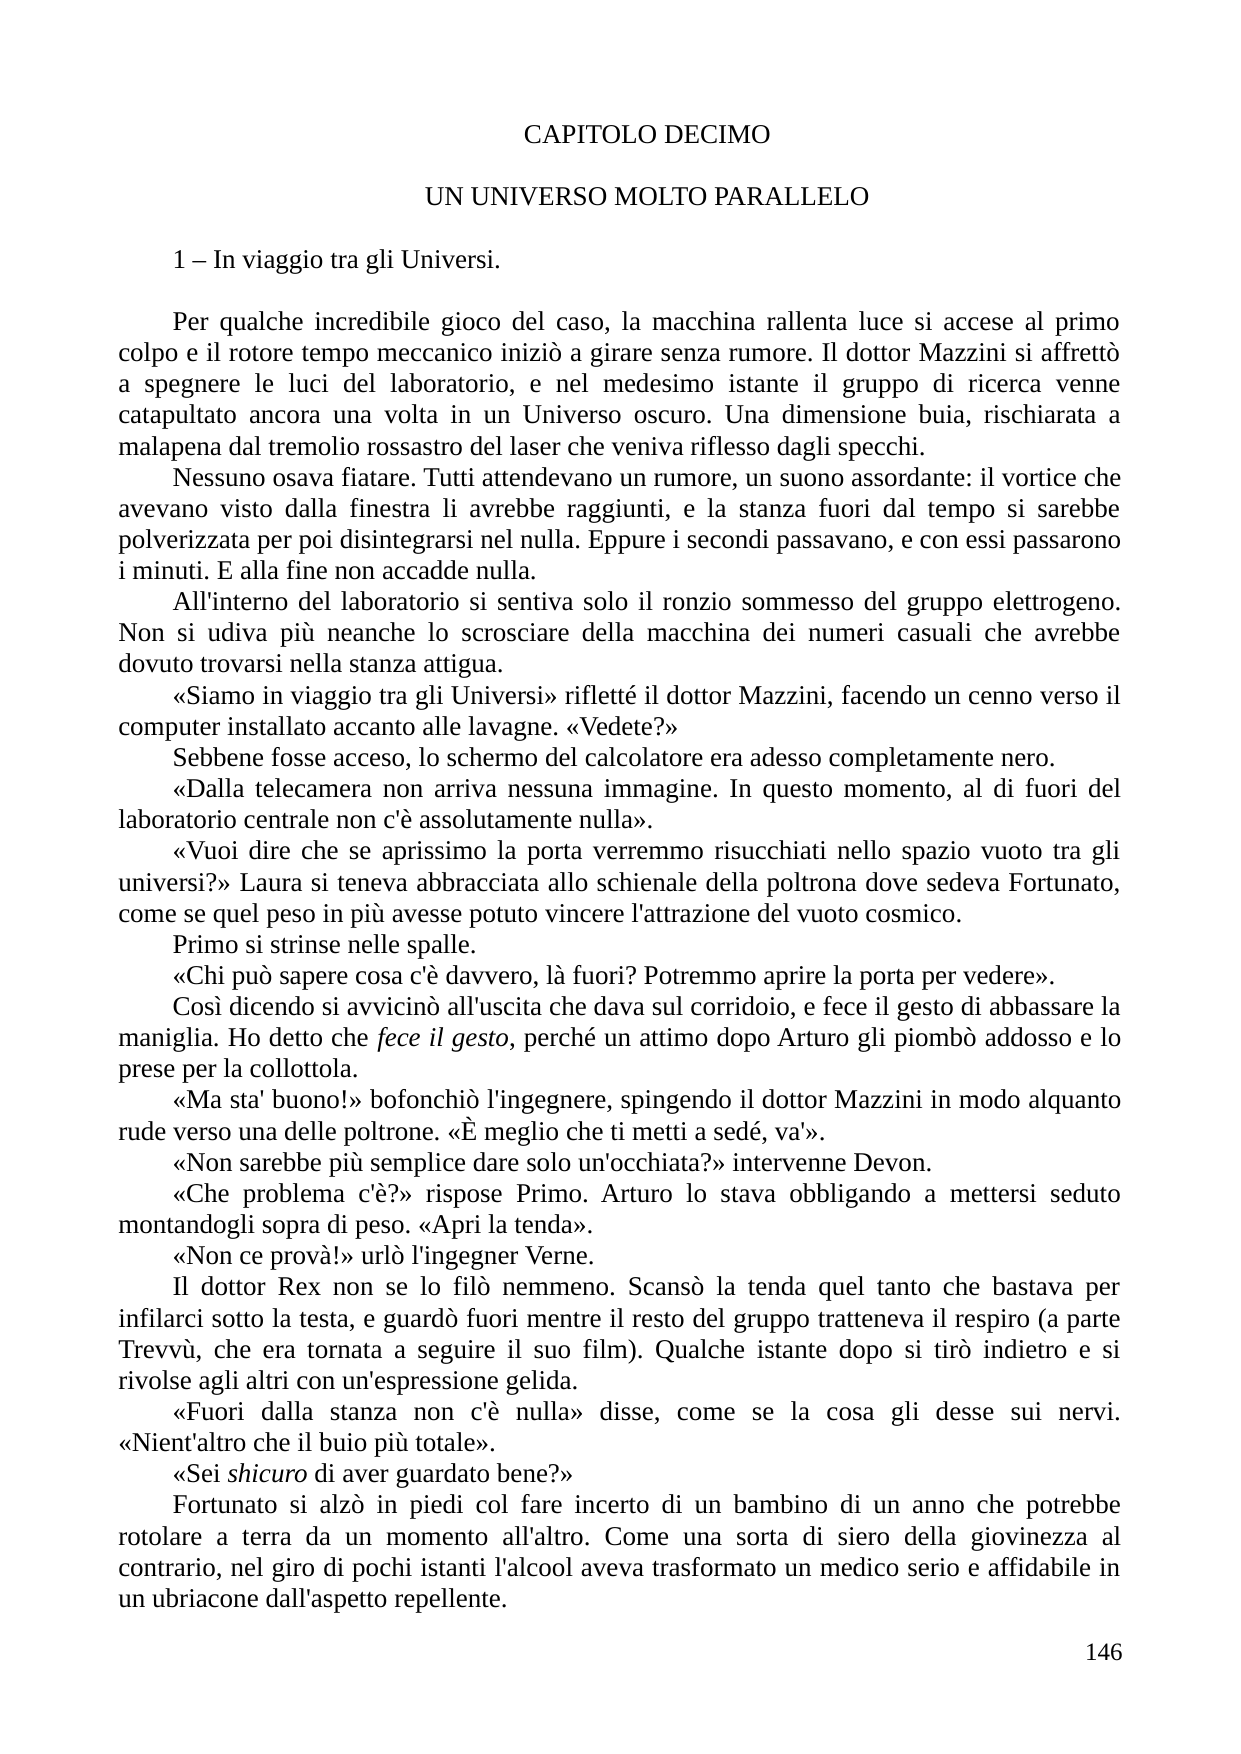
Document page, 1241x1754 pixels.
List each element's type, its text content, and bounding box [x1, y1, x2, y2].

text «Che problema c'è?» rispose Primo. Arturo lo stava obbligando a mettersi seduto montandogli sopra di peso. «Apri la tenda». [118, 1177, 1122, 1239]
text «Non sarebbe più semplice dare solo un'occhiata?» intervenne Devon. [118, 1146, 1122, 1177]
text Il dottor Rex non se lo filò nemmeno. Scansò la tenda quel tanto che bastava per infilarci sotto la testa, e guardò fuori mentre il resto del gruppo tratteneva il respiro (a parte Trevvù, che era tornata a seguire il suo film). Qualche istante dopo si tirò indietro e si rivolse agli altri con un'espressione gelida. [118, 1271, 1122, 1395]
text «Non ce provà!» urlò l'ingegner Verne. [118, 1239, 1122, 1271]
text CAPITOLO DECIMO [118, 118, 1122, 149]
text «Sei shicuro di aver guardato bene?» [118, 1457, 1122, 1488]
text Così dicendo si avvicinò all'uscita che dava sul corridoio, e fece il gesto di abbassare la maniglia. Ho detto che fece il gesto, perché un attimo dopo Arturo gli piombò addosso e lo prese per la collottola. [118, 990, 1122, 1084]
text Nessuno osava fiatare. Tutti attendevano un rumore, un suono assordante: il vortice che avevano visto dalla finestra li avrebbe raggiunti, e la stanza fuori dal tempo si sarebbe polverizzata per poi disintegrarsi nel nulla. Eppure i secondi passavano, e con essi passarono i minuti. E alla fine non accadde nulla. [118, 461, 1122, 585]
text Per qualche incredibile gioco del caso, la macchina rallenta luce si accese al primo colpo e il rotore tempo meccanico iniziò a girare senza rumore. Il dottor Mazzini si affrettò a spegnere le luci del laboratorio, e nel medesimo istante il gruppo di ricerca venne catapultato ancora una volta in un Universo oscuro. Una dimensione buia, rischiarata a malapena dal tremolio rossastro del laser che veniva riflesso dagli specchi. [118, 305, 1122, 461]
text «Fuori dalla stanza non c'è nulla» disse, come se la cosa gli desse sui nervi. «Nient'altro che il buio più totale». [118, 1395, 1122, 1457]
text «Dalla telecamera non arriva nessuna immagine. In questo momento, al di fuori del laboratorio centrale non c'è assolutamente nulla». [118, 772, 1122, 834]
text UN UNIVERSO MOLTO PARALLELO [118, 180, 1122, 212]
text «Ma sta' buono!» bofonchiò l'ingegnere, spingendo il dottor Mazzini in modo alquanto rude verso una delle poltrone. «È meglio che ti metti a sedé, va'». [118, 1084, 1122, 1146]
text «Siamo in viaggio tra gli Universi» rifletté il dottor Mazzini, facendo un cenno verso il computer installato accanto alle lavagne. «Vedete?» [118, 679, 1122, 741]
text 1 – In viaggio tra gli Universi. [118, 243, 1122, 274]
text Sebbene fosse acceso, lo schermo del calcolatore era adesso completamente nero. [118, 741, 1122, 772]
text «Vuoi dire che se aprissimo la porta verremmo risucchiati nello spazio vuoto tra gli universi?» Laura si teneva abbracciata allo schienale della poltrona dove sedeva Fortunato, come se quel peso in più avesse potuto vincere l'attrazione del vuoto cosmico. [118, 834, 1122, 928]
text All'interno del laboratorio si sentiva solo il ronzio sommesso del gruppo elettrogeno. Non si udiva più neanche lo scrosciare della macchina dei numeri casuali che avrebbe dovuto trovarsi nella stanza attigua. [118, 585, 1122, 679]
text Primo si strinse nelle spalle. [118, 928, 1122, 959]
text «Chi può sapere cosa c'è davvero, là fuori? Potremmo aprire la porta per vedere». [118, 959, 1122, 990]
text Fortunato si alzò in piedi col fare incerto di un bambino di un anno che potrebbe rotolare a terra da un momento all'altro. Come una sorta di siero della giovinezza al contrario, nel giro di pochi istanti l'alcool aveva trasformato un medico serio e affidabile in un ubriacone dall'aspetto repellente. [118, 1488, 1122, 1613]
